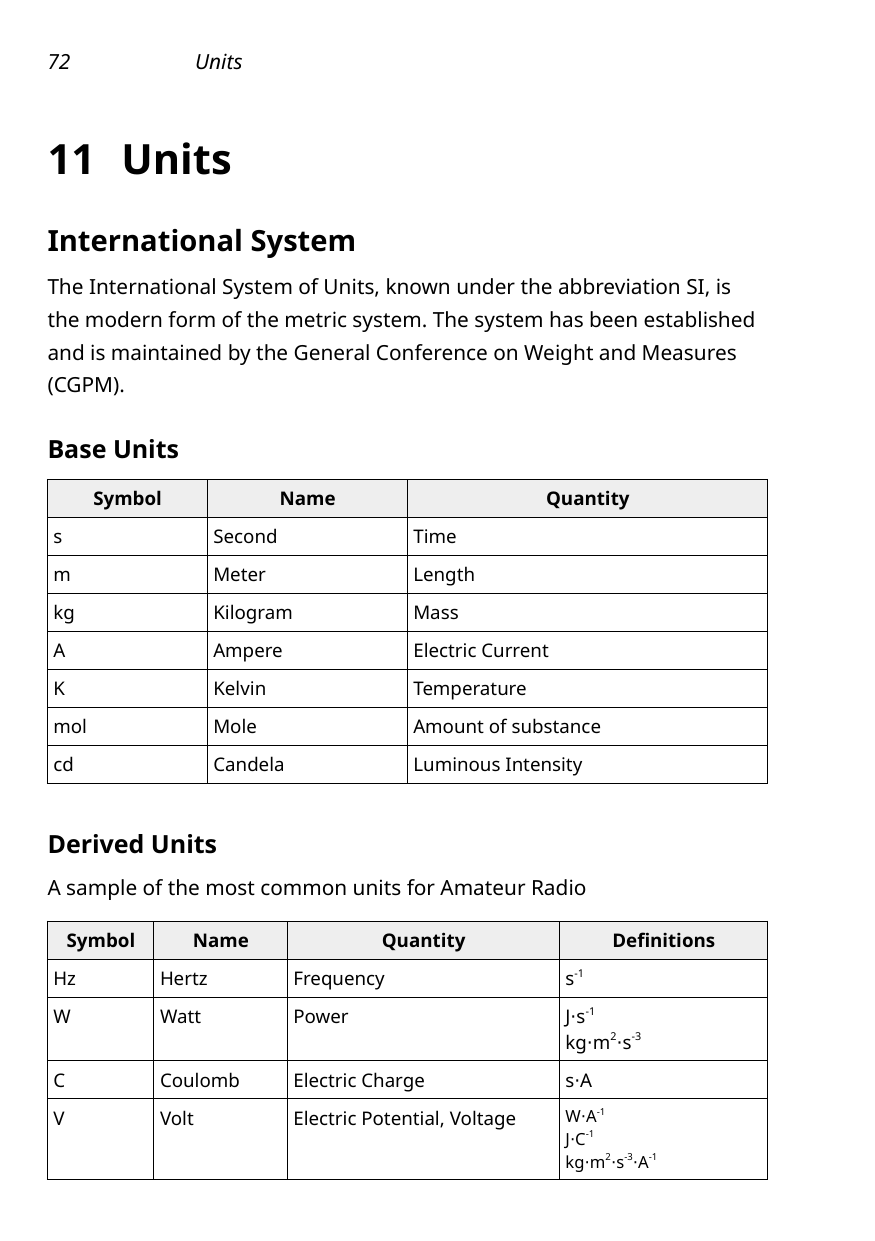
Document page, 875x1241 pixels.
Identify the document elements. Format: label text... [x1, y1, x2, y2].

table_cell Candela [208, 746, 407, 783]
table_cell Ampere [208, 632, 407, 669]
table_cell Electric Current [408, 632, 767, 669]
table_cell Length [408, 556, 767, 593]
table_cell W [48, 998, 153, 1060]
table_cell Meter [208, 556, 407, 593]
table_cell s [48, 518, 207, 555]
table_header Quantity [288, 922, 559, 959]
table_cell s-1 [560, 960, 767, 997]
table_cell Hertz [154, 960, 287, 997]
subtitle Units [47, 130, 768, 187]
table_cell Temperature [408, 670, 767, 707]
table_cell Power [288, 998, 559, 1060]
table_cell W⋅A-1 J⋅C-1 kg⋅m2⋅s-3⋅A-1 [560, 1099, 767, 1179]
table_cell cd [48, 746, 207, 783]
table_header Symbol [48, 480, 207, 517]
table_cell kg [48, 594, 207, 631]
table_header Name [208, 480, 407, 517]
table_cell Electric Potential, Voltage [288, 1099, 559, 1179]
table_header Name [154, 922, 287, 959]
table_header Quantity [408, 480, 767, 517]
table_cell K [48, 670, 207, 707]
table_cell mol [48, 708, 207, 745]
table_cell Hz [48, 960, 153, 997]
table_cell s⋅A [560, 1061, 767, 1098]
table_cell J⋅s-1 kg⋅m2⋅s-3 [560, 998, 767, 1060]
table_cell Coulomb [154, 1061, 287, 1098]
table_cell Volt [154, 1099, 287, 1179]
text The International System of Units, known under the abbreviation SI, is the modern form of the metric system. The system has been established and is maintained by the General Conference on Weight and Measures (CGPM). [47, 272, 768, 399]
table_cell Mole [208, 708, 407, 745]
table_cell A [48, 632, 207, 669]
subtitle International System [47, 220, 768, 260]
table_cell Mass [408, 594, 767, 631]
table_cell Luminous Intensity [408, 746, 767, 783]
text A sample of the most common units for Amateur Radio [47, 873, 768, 902]
table_cell Electric Charge [288, 1061, 559, 1098]
table_header Symbol [48, 922, 153, 959]
table_cell m [48, 556, 207, 593]
subtitle Base Units [47, 432, 768, 466]
table_cell Watt [154, 998, 287, 1060]
table_cell Frequency [288, 960, 559, 997]
table_cell Time [408, 518, 767, 555]
table_header Definitions [560, 922, 767, 959]
table_cell C [48, 1061, 153, 1098]
subtitle Derived Units [47, 827, 768, 861]
table_cell Kilogram [208, 594, 407, 631]
table_cell Amount of substance [408, 708, 767, 745]
table_cell Kelvin [208, 670, 407, 707]
table_cell Second [208, 518, 407, 555]
table_cell V [48, 1099, 153, 1179]
